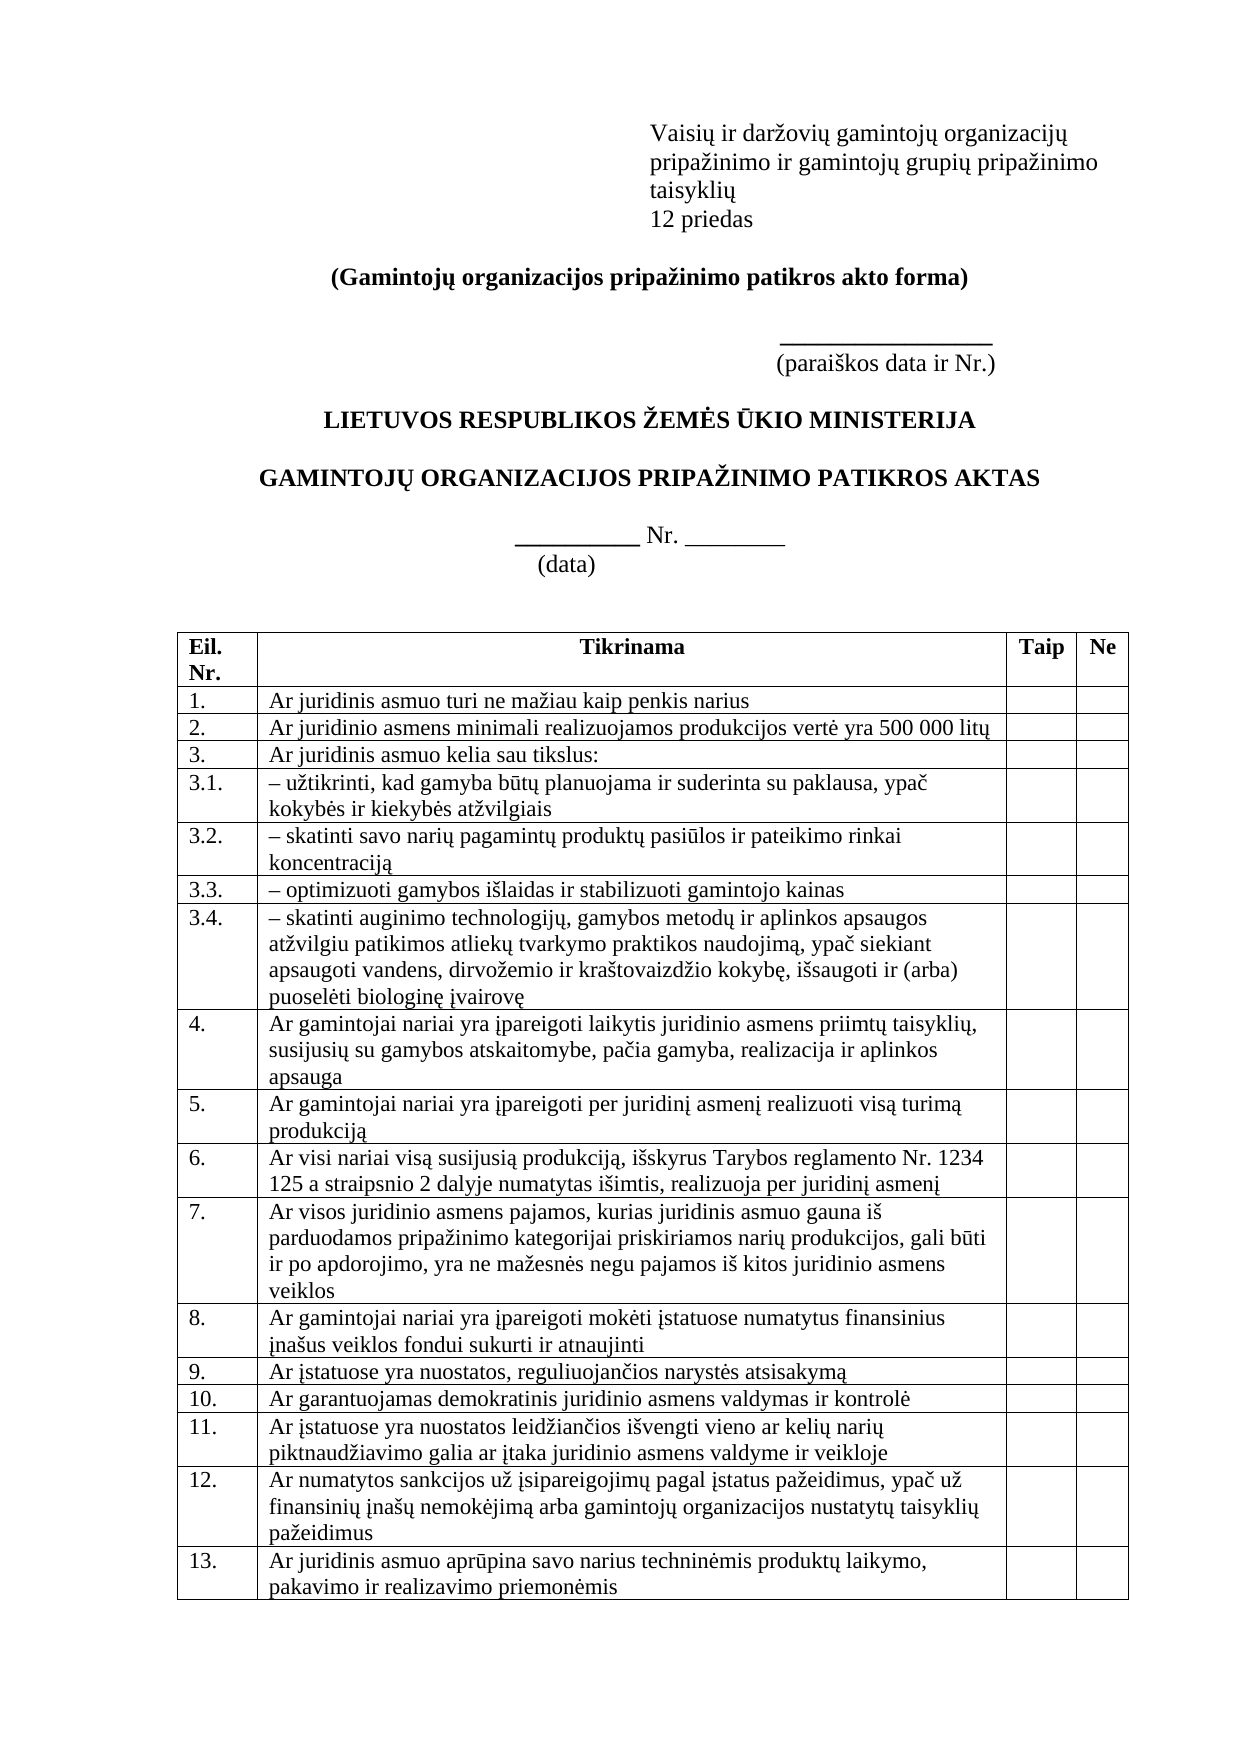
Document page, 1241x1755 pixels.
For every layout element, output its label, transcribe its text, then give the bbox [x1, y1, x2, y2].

table_cell [1007, 1304, 1076, 1357]
table_cell [1007, 741, 1076, 768]
table_cell [1077, 1467, 1128, 1546]
table_cell 7. [178, 1198, 257, 1303]
table_cell [1007, 1198, 1076, 1303]
table_cell [1007, 1010, 1076, 1089]
table_cell 1. [178, 687, 257, 713]
table_cell [1007, 1467, 1076, 1546]
table_cell [1007, 876, 1076, 903]
table_cell Ar gamintojai nariai yra įpareigoti per juridinį asmenį realizuoti visą turimą produkciją [258, 1090, 1006, 1143]
table_cell [1077, 1090, 1128, 1143]
table_cell [1007, 904, 1076, 1009]
table_cell Ar juridinio asmens minimali realizuojamos produkcijos vertė yra 500 000 litų [258, 714, 1006, 740]
table_header Tikrinama [258, 633, 1006, 686]
table_cell [1007, 1385, 1076, 1412]
table_cell [1007, 1413, 1076, 1466]
table_cell [1007, 1358, 1076, 1384]
table_cell Ar gamintojai nariai yra įpareigoti laikytis juridinio asmens priimtų taisyklių, susijusių su gamybos atskaitomybe, pačia gamyba, realizacija ir aplinkos apsauga [258, 1010, 1006, 1089]
table_cell 3.1. [178, 769, 257, 822]
table_cell Ar visos juridinio asmens pajamos, kurias juridinis asmuo gauna iš parduodamos pripažinimo kategorijai priskiriamos narių produkcijos, gali būti ir po apdorojimo, yra ne mažesnės negu pajamos iš kitos juridinio asmens veiklos [258, 1198, 1006, 1303]
table_cell 4. [178, 1010, 257, 1089]
table_cell 6. [178, 1144, 257, 1197]
table_cell 3.2. [178, 823, 257, 875]
table_cell [1007, 714, 1076, 740]
text (Gamintojų organizacijos pripažinimo patikros akto forma) [177, 262, 1122, 291]
table_cell 3. [178, 741, 257, 768]
text GAMINTOJŲ ORGANIZACIJOS PRIPAŽINIMO PATIKROS AKTAS [177, 463, 1122, 492]
table_cell 3.4. [178, 904, 257, 1009]
table_cell [1077, 904, 1128, 1009]
table_cell [1007, 823, 1076, 875]
table_cell [1007, 769, 1076, 822]
table_cell Ar juridinis asmuo aprūpina savo narius techninėmis produktų laikymo, pakavimo ir realizavimo priemonėmis [258, 1547, 1006, 1599]
text (paraiškos data ir Nr.) [649, 348, 1122, 377]
table_cell Ar įstatuose yra nuostatos, reguliuojančios narystės atsisakymą [258, 1358, 1006, 1384]
table_cell Ar juridinis asmuo kelia sau tikslus: [258, 741, 1006, 768]
table_cell 10. [178, 1385, 257, 1412]
table_cell Ar gamintojai nariai yra įpareigoti mokėti įstatuose numatytus finansinius įnašus veiklos fondui sukurti ir atnaujinti [258, 1304, 1006, 1357]
table_cell [1077, 714, 1128, 740]
table_cell [1077, 741, 1128, 768]
table_cell 13. [178, 1547, 257, 1599]
table_cell Ar visi nariai visą susijusią produkciją, išskyrus Tarybos reglamento Nr. 1234 125 a straipsnio 2 dalyje numatytas išimtis, realizuoja per juridinį asmenį [258, 1144, 1006, 1197]
table_cell – užtikrinti, kad gamyba būtų planuojama ir suderinta su paklausa, ypač kokybės ir kiekybės atžvilgiais [258, 769, 1006, 822]
table_cell [1007, 1090, 1076, 1143]
table_header Ne [1077, 633, 1128, 686]
table_cell Ar juridinis asmuo turi ne mažiau kaip penkis narius [258, 687, 1006, 713]
table_cell – optimizuoti gamybos išlaidas ir stabilizuoti gamintojo kainas [258, 876, 1006, 903]
table_cell [1007, 687, 1076, 713]
text __________ Nr. ________ [177, 521, 1122, 549]
table_cell Ar numatytos sankcijos už įsipareigojimų pagal įstatus pažeidimus, ypač už finansinių įnašų nemokėjimą arba gamintojų organizacijos nustatytų taisyklių pažeidimus [258, 1467, 1006, 1546]
text _________________ [649, 319, 1122, 348]
table_cell [1007, 1144, 1076, 1197]
table_cell [1077, 1358, 1128, 1384]
text Vaisių ir daržovių gamintojų organizacijų pripažinimo ir gamintojų grupių pripažinimo taisyklių [649, 118, 1122, 204]
table_cell 12. [178, 1467, 257, 1546]
table_cell [1077, 1144, 1128, 1197]
table_cell [1077, 876, 1128, 903]
text LIETUVOS RESPUBLIKOS ŽEMĖS ŪKIO MINISTERIJA [177, 406, 1122, 434]
table_cell – skatinti savo narių pagamintų produktų pasiūlos ir pateikimo rinkai koncentraciją [258, 823, 1006, 875]
table_cell [1077, 1413, 1128, 1466]
table_header Eil. Nr. [178, 633, 257, 686]
table_cell 11. [178, 1413, 257, 1466]
table_cell [1077, 823, 1128, 875]
table_cell Ar garantuojamas demokratinis juridinio asmens valdymas ir kontrolė [258, 1385, 1006, 1412]
table_cell [1077, 1385, 1128, 1412]
table_cell 3.3. [178, 876, 257, 903]
table_cell [1077, 687, 1128, 713]
table_header Taip [1007, 633, 1076, 686]
table_cell 2. [178, 714, 257, 740]
table_cell [1077, 769, 1128, 822]
table_cell 9. [178, 1358, 257, 1384]
text (data) [177, 549, 1122, 578]
table_cell [1077, 1304, 1128, 1357]
table_cell [1077, 1198, 1128, 1303]
table_cell – skatinti auginimo technologijų, gamybos metodų ir aplinkos apsaugos atžvilgiu patikimos atliekų tvarkymo praktikos naudojimą, ypač siekiant apsaugoti vandens, dirvožemio ir kraštovaizdžio kokybę, išsaugoti ir (arba) puoselėti biologinę įvairovę [258, 904, 1006, 1009]
table_cell 5. [178, 1090, 257, 1143]
table_cell Ar įstatuose yra nuostatos leidžiančios išvengti vieno ar kelių narių piktnaudžiavimo galia ar įtaka juridinio asmens valdyme ir veikloje [258, 1413, 1006, 1466]
table_cell [1077, 1010, 1128, 1089]
table_cell 8. [178, 1304, 257, 1357]
text 12 priedas [649, 204, 1122, 233]
table_cell [1007, 1547, 1076, 1599]
table_cell [1077, 1547, 1128, 1599]
